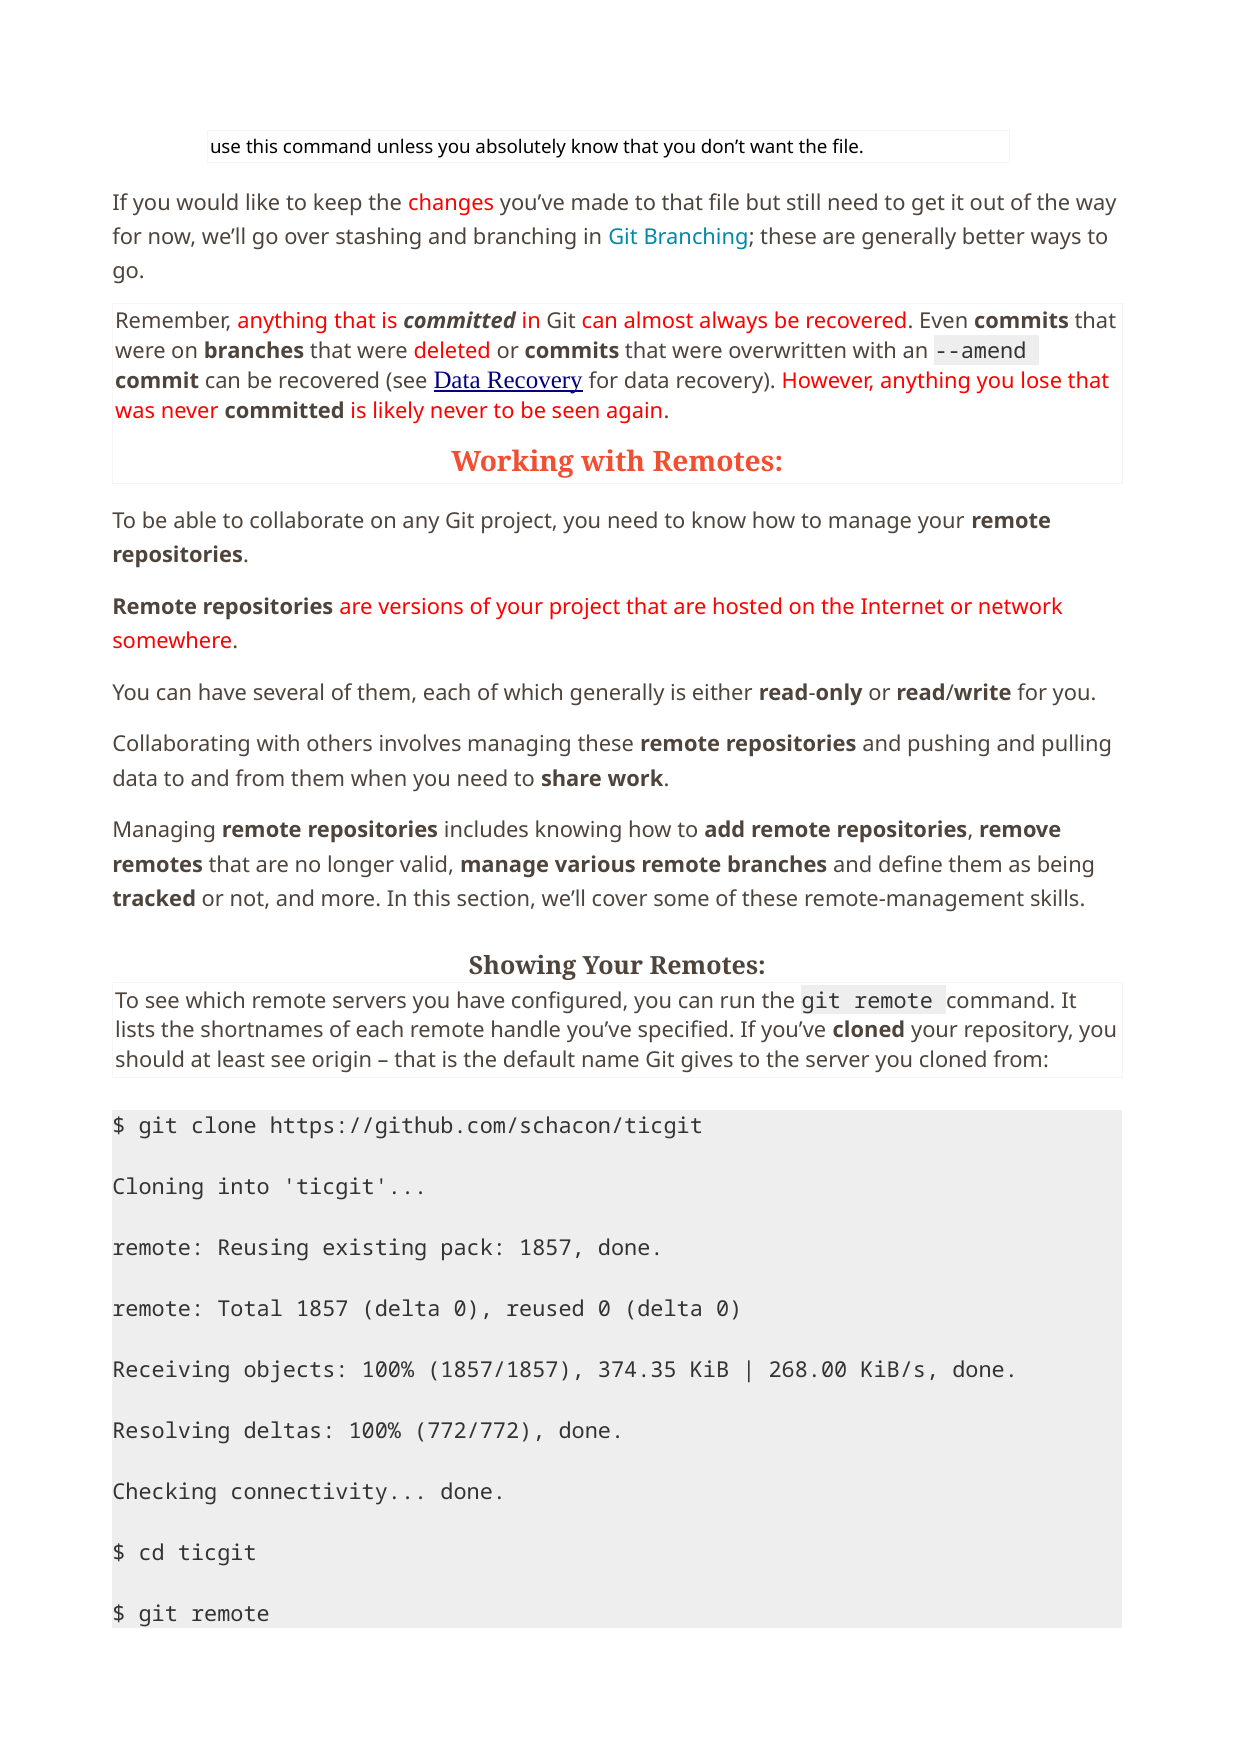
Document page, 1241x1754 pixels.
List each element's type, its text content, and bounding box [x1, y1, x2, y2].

table_header use this command unless you absolutely know that you don’t want the file. [204, 118, 1012, 182]
text $ cd ticgit [112, 1537, 1122, 1567]
text Checking connectivity... done. [112, 1476, 1122, 1506]
text If you would like to keep the changes you’ve made to that file but still need to get it out of the way for now, we’ll go over stashing and branching in Git Branching; these are generally better ways to go. [112, 182, 1122, 285]
text Collaborating with others involves managing these remote repositories and pushing and pulling data to and from them when you need to share work. [112, 724, 1122, 792]
text $ git clone https://github.com/schacon/ticgit [112, 1110, 1122, 1139]
text Receiving objects: 100% (1857/1857), 374.35 KiB | 268.00 KiB/s, done. [112, 1354, 1122, 1384]
text Resolving deltas: 100% (772/772), done. [112, 1415, 1122, 1445]
text $ git remote [112, 1598, 1122, 1628]
text Managing remote repositories includes knowing how to add remote repositories, remove remotes that are no longer valid, manage various remote branches and define them as being tracked or not, and more. In this section, we’ll cover some of these remote-management skills. [112, 810, 1122, 913]
text To see which remote servers you have configured, you can run the git remote command. It lists the shortnames of each remote handle you’ve specified. If you’ve cloned your repository, you should at least see origin – that is the default name Git gives to the server you cloned from: [113, 983, 1122, 1077]
text Remember, anything that is committed in Git can almost always be recovered. Even commits that were on branches that were deleted or commits that were overwritten with an --amend commit can be recovered (see Data Recovery for data recovery). However, anything you lose that was never committed is likely never to be seen again. [113, 304, 1122, 424]
text Cloning into 'ticgit'... [112, 1171, 1122, 1201]
text You can have several of them, each of which generally is either read-only or read/write for you. [112, 672, 1122, 707]
table_header [112, 118, 204, 182]
subtitle Showing Your Remotes: [112, 930, 1122, 982]
text remote: Reusing existing pack: 1857, done. [112, 1232, 1122, 1262]
text remote: Total 1857 (delta 0), reused 0 (delta 0) [112, 1293, 1122, 1323]
subtitle Working with Remotes: [113, 439, 1122, 483]
text Remote repositories are versions of your project that are hosted on the Internet or network somewhere. [112, 586, 1122, 655]
text To be able to collaborate on any Git project, you need to know how to manage your remote repositories. [112, 500, 1122, 569]
